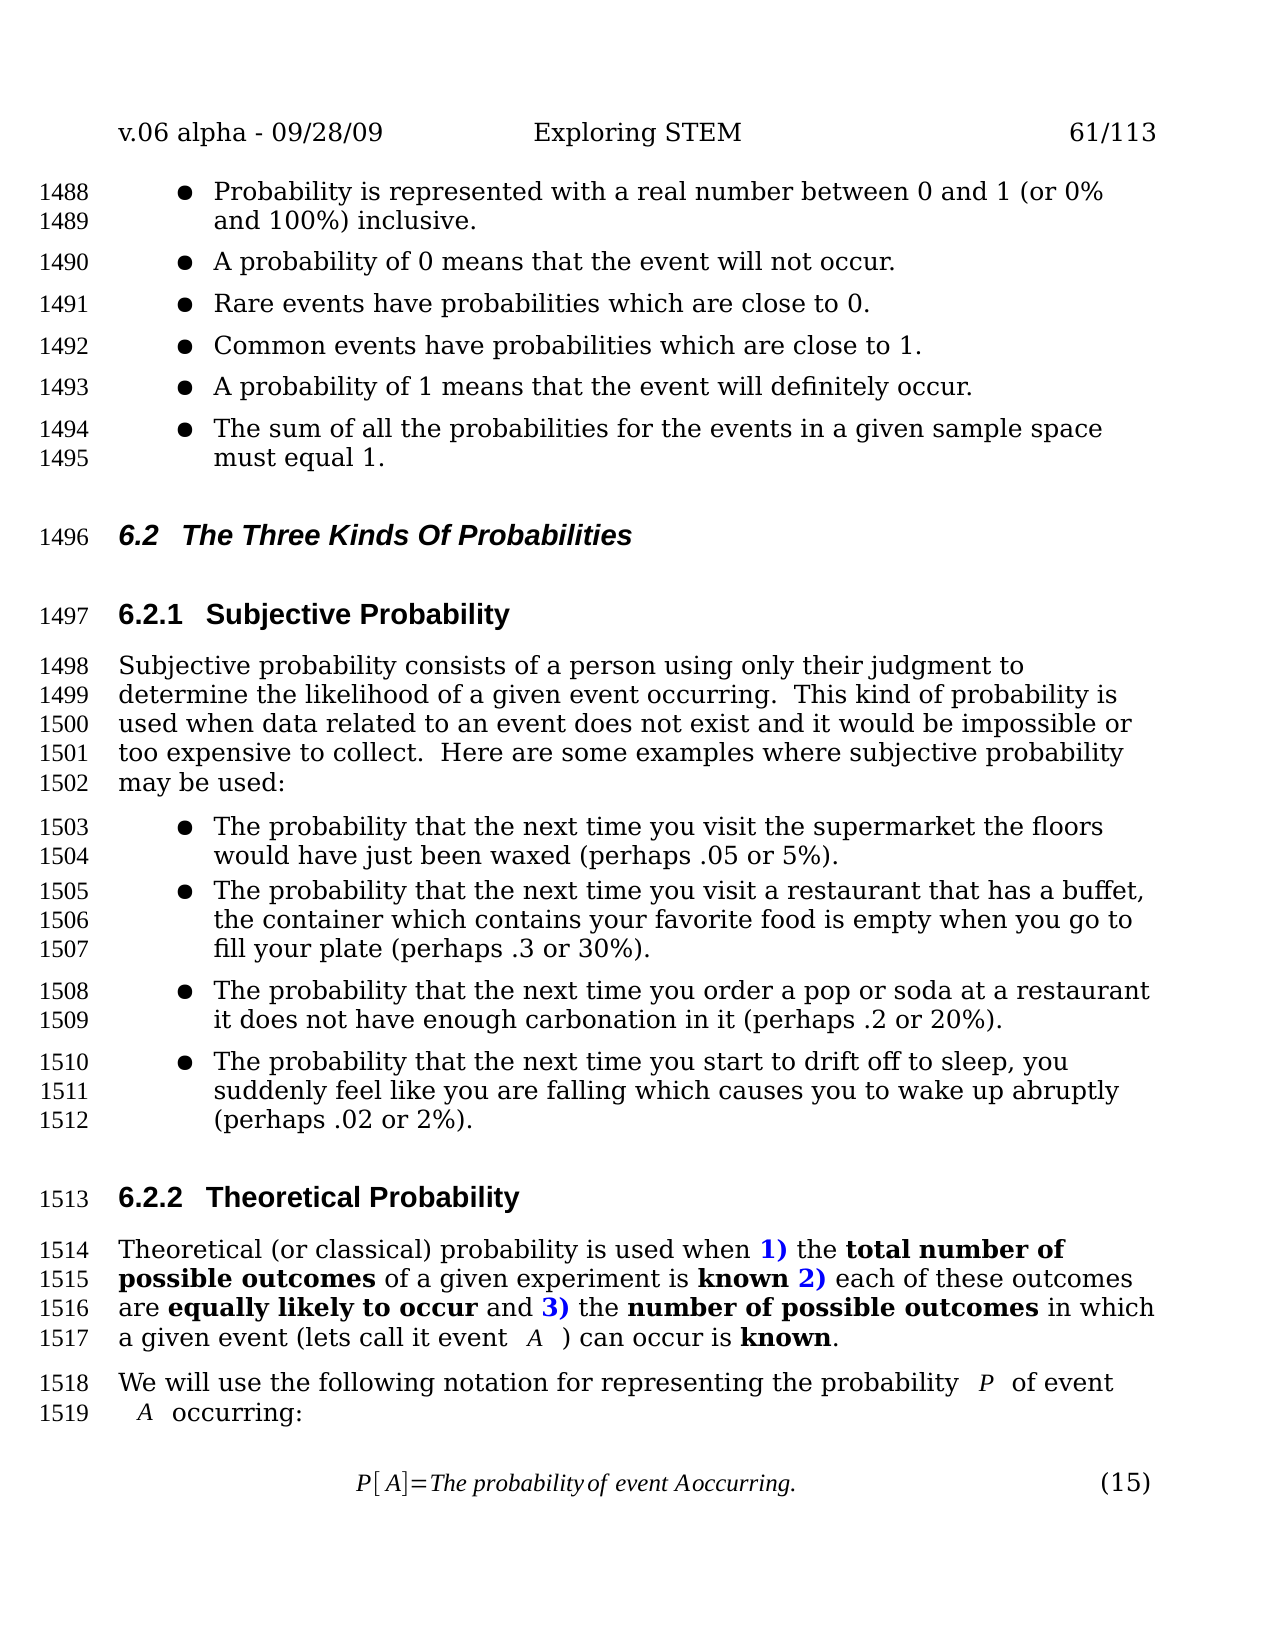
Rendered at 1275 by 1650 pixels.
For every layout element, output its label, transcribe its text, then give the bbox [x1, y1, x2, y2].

list The probability that the next time you start to drift off to sleep, you suddenly feel like you are falling which causes you to wake up abruptly (perhaps .02 or 2%). [175, 1047, 1157, 1135]
list The probability that the next time you visit the supermarket the floors would have just been waxed (perhaps .05 or 5%). [175, 812, 1157, 870]
text Theoretical (or classical) probability is used when 1) the total number of possible outcomes of a given experiment is known 2) each of these outcomes are equally likely to occur and 3) the number of possible outcomes in which a given event (lets call it event) can occur is known. [118, 1235, 1157, 1353]
text Subjective probability consists of a person using only their judgment to determine the likelihood of a given event occurring. This kind of probability is used when data related to an event does not exist and it would be impossible or too expensive to collect. Here are some examples where subjective probability may be used: [118, 651, 1157, 797]
list Rare events have probabilities which are close to 0. [175, 289, 1157, 318]
list The sum of all the probabilities for the events in a given sample space must equal 1. [175, 414, 1157, 473]
list Common events have probabilities which are close to 1. [175, 331, 1157, 360]
list Probability is represented with a real number between 0 and 1 (or 0% and 100%) inclusive. [175, 177, 1157, 235]
subtitle Subjective Probability [118, 597, 1157, 630]
table_header [118, 1463, 1041, 1504]
text We will use the following notation for representing the probabilityof eventoccurring: [118, 1368, 1157, 1427]
list A probability of 1 means that the event will definitely occur. [175, 373, 1157, 402]
list The probability that the next time you order a pop or soda at a restaurant it does not have enough carbonation in it (perhaps .2 or 20%). [175, 976, 1157, 1035]
subtitle The Three Kinds Of Probabilities [118, 518, 1157, 552]
subtitle Theoretical Probability [118, 1180, 1157, 1214]
list The probability that the next time you visit a restaurant that has a buffet, the container which contains your favorite food is empty when you go to fill your plate (perhaps .3 or 30%). [175, 876, 1157, 964]
table_header (15) [1041, 1463, 1157, 1504]
list A probability of 0 means that the event will not occur. [175, 248, 1157, 277]
